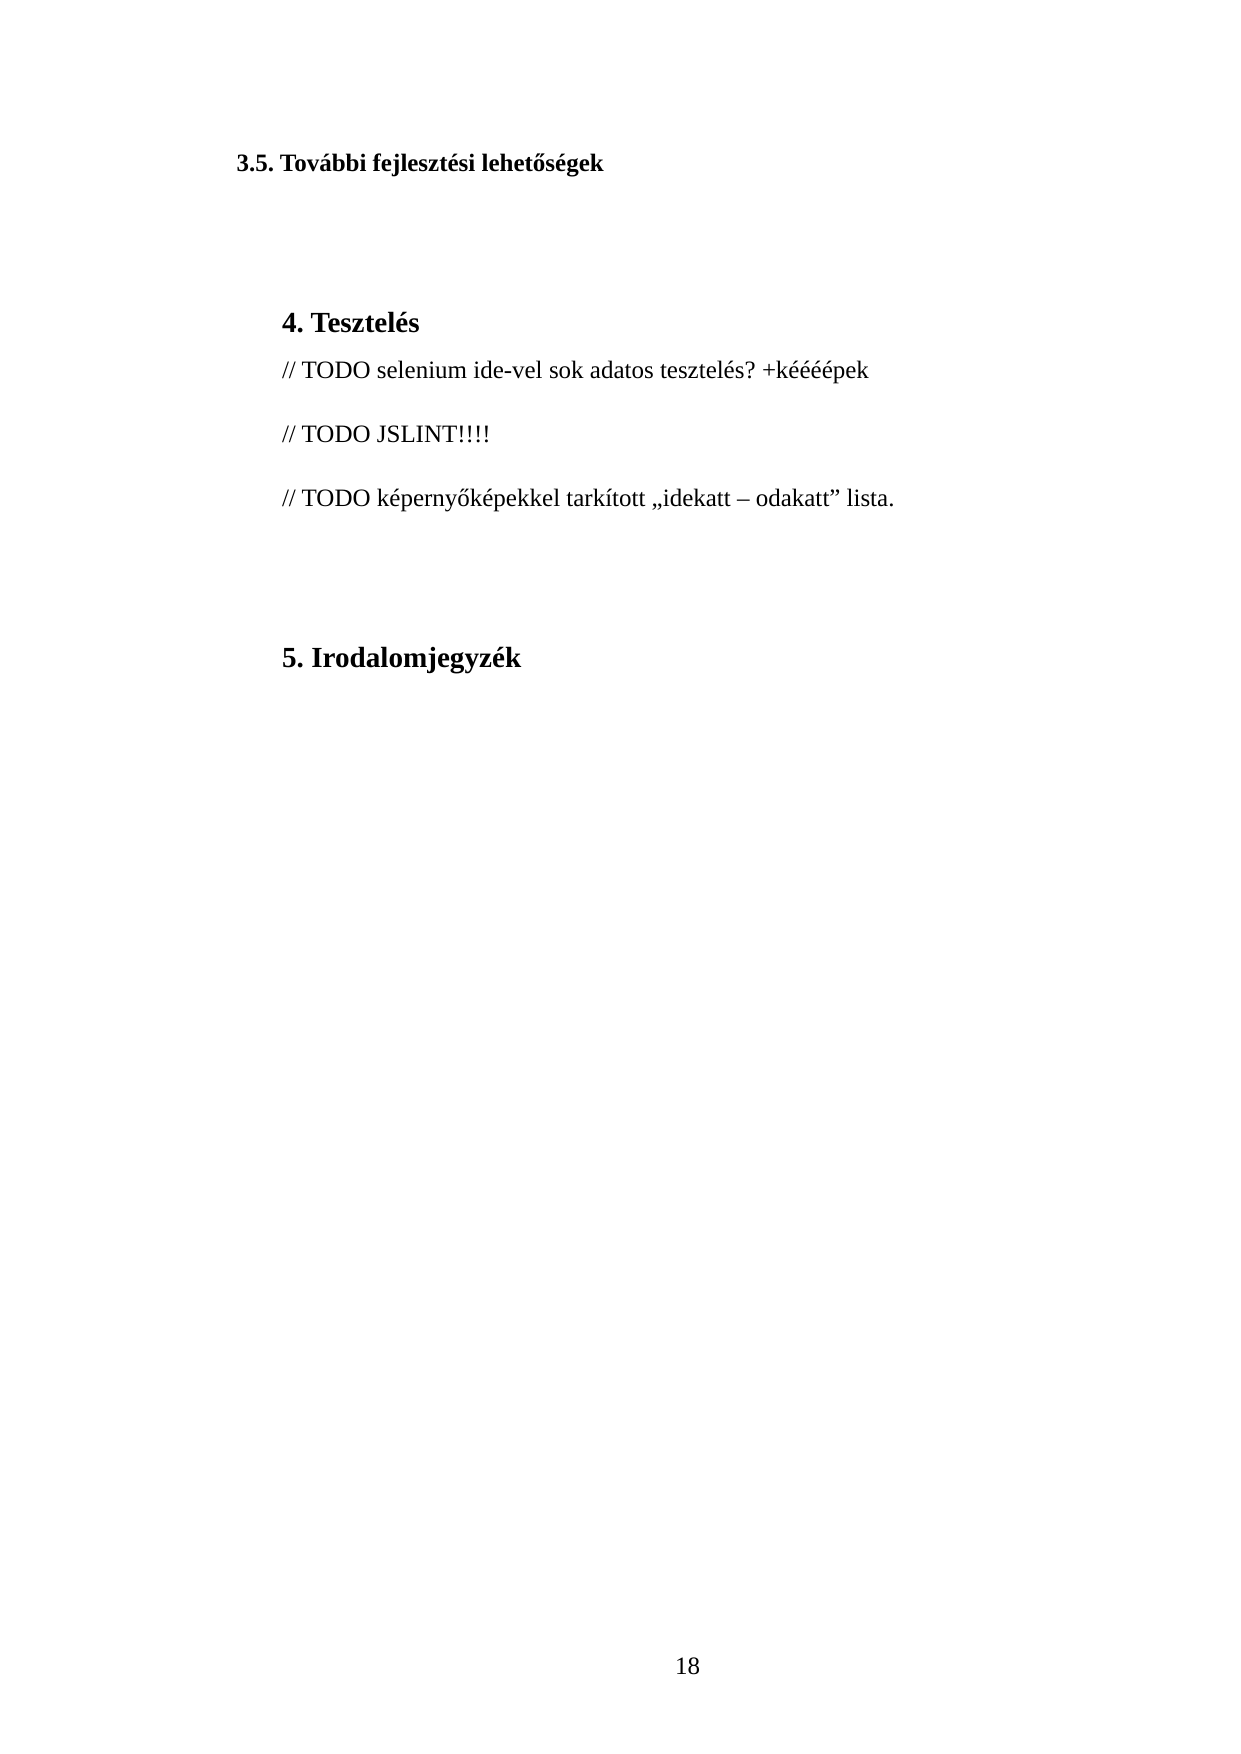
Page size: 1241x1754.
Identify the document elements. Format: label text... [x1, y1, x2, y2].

text // TODO képernyőképekkel tarkított „idekatt – odakatt” lista. [207, 483, 1092, 512]
subtitle 5. Irodalomjegyzék [207, 640, 1092, 674]
text // TODO JSLINT!!!! [207, 419, 1092, 448]
text // TODO selenium ide-vel sok adatos tesztelés? +kéééépek [207, 355, 1092, 384]
subtitle 4. Tesztelés [207, 305, 1092, 338]
subtitle 3.5. További fejlesztési lehetőségek [207, 148, 1092, 176]
